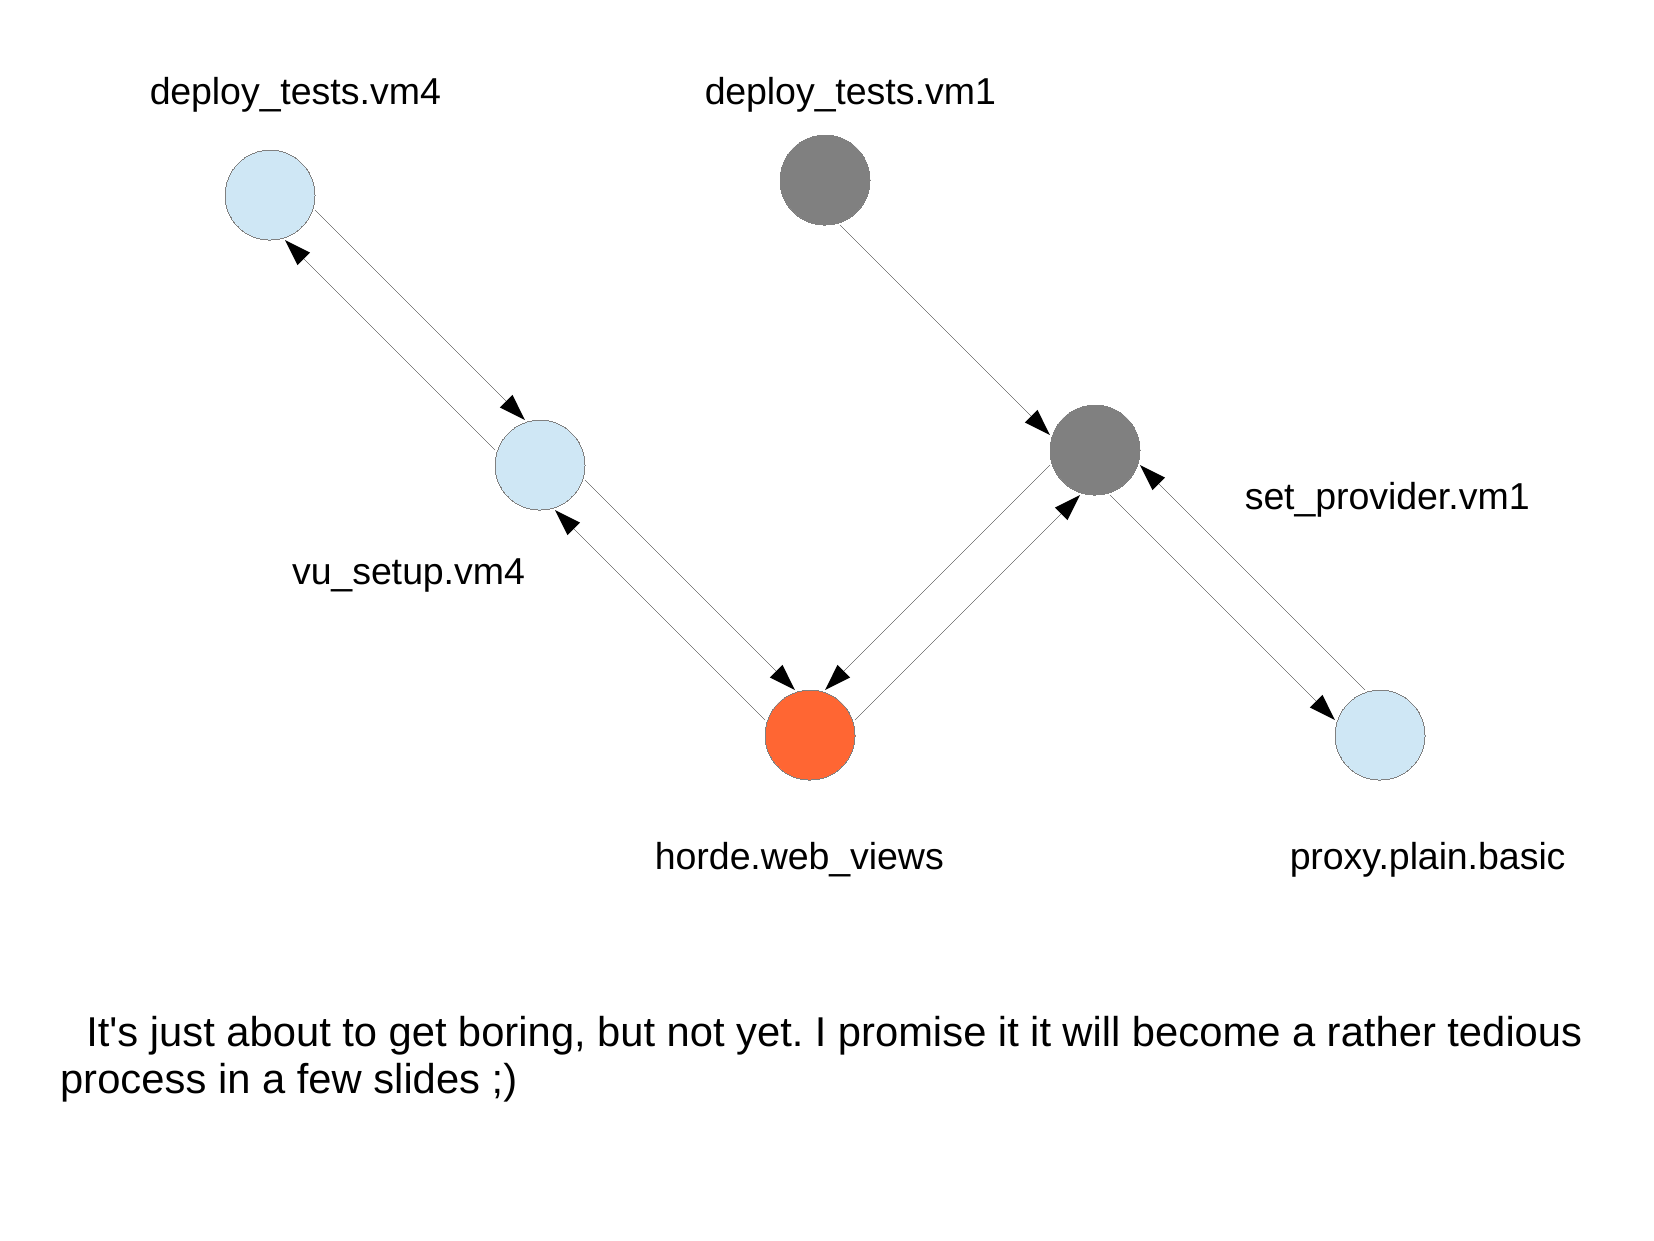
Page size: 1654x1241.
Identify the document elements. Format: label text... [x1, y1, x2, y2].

text_box [1050, 405, 1141, 496]
text_box [780, 135, 871, 226]
text_box [1335, 690, 1426, 781]
text_box [765, 690, 856, 781]
text_box It's just about to get boring, but not yet. I promise it it will become a rather tedious process in a few slides ;) [60, 940, 1591, 1171]
text_box vu_setup.vm4 [277, 543, 541, 601]
text_box proxy.plain.basic [1275, 828, 1580, 886]
text_box horde.web_views [640, 828, 958, 886]
text_box [225, 150, 316, 241]
text_box deploy_tests.vm1 [690, 63, 1011, 121]
text_box set_provider.vm1 [1230, 468, 1545, 526]
text_box deploy_tests.vm4 [135, 63, 456, 121]
text_box [495, 420, 586, 511]
